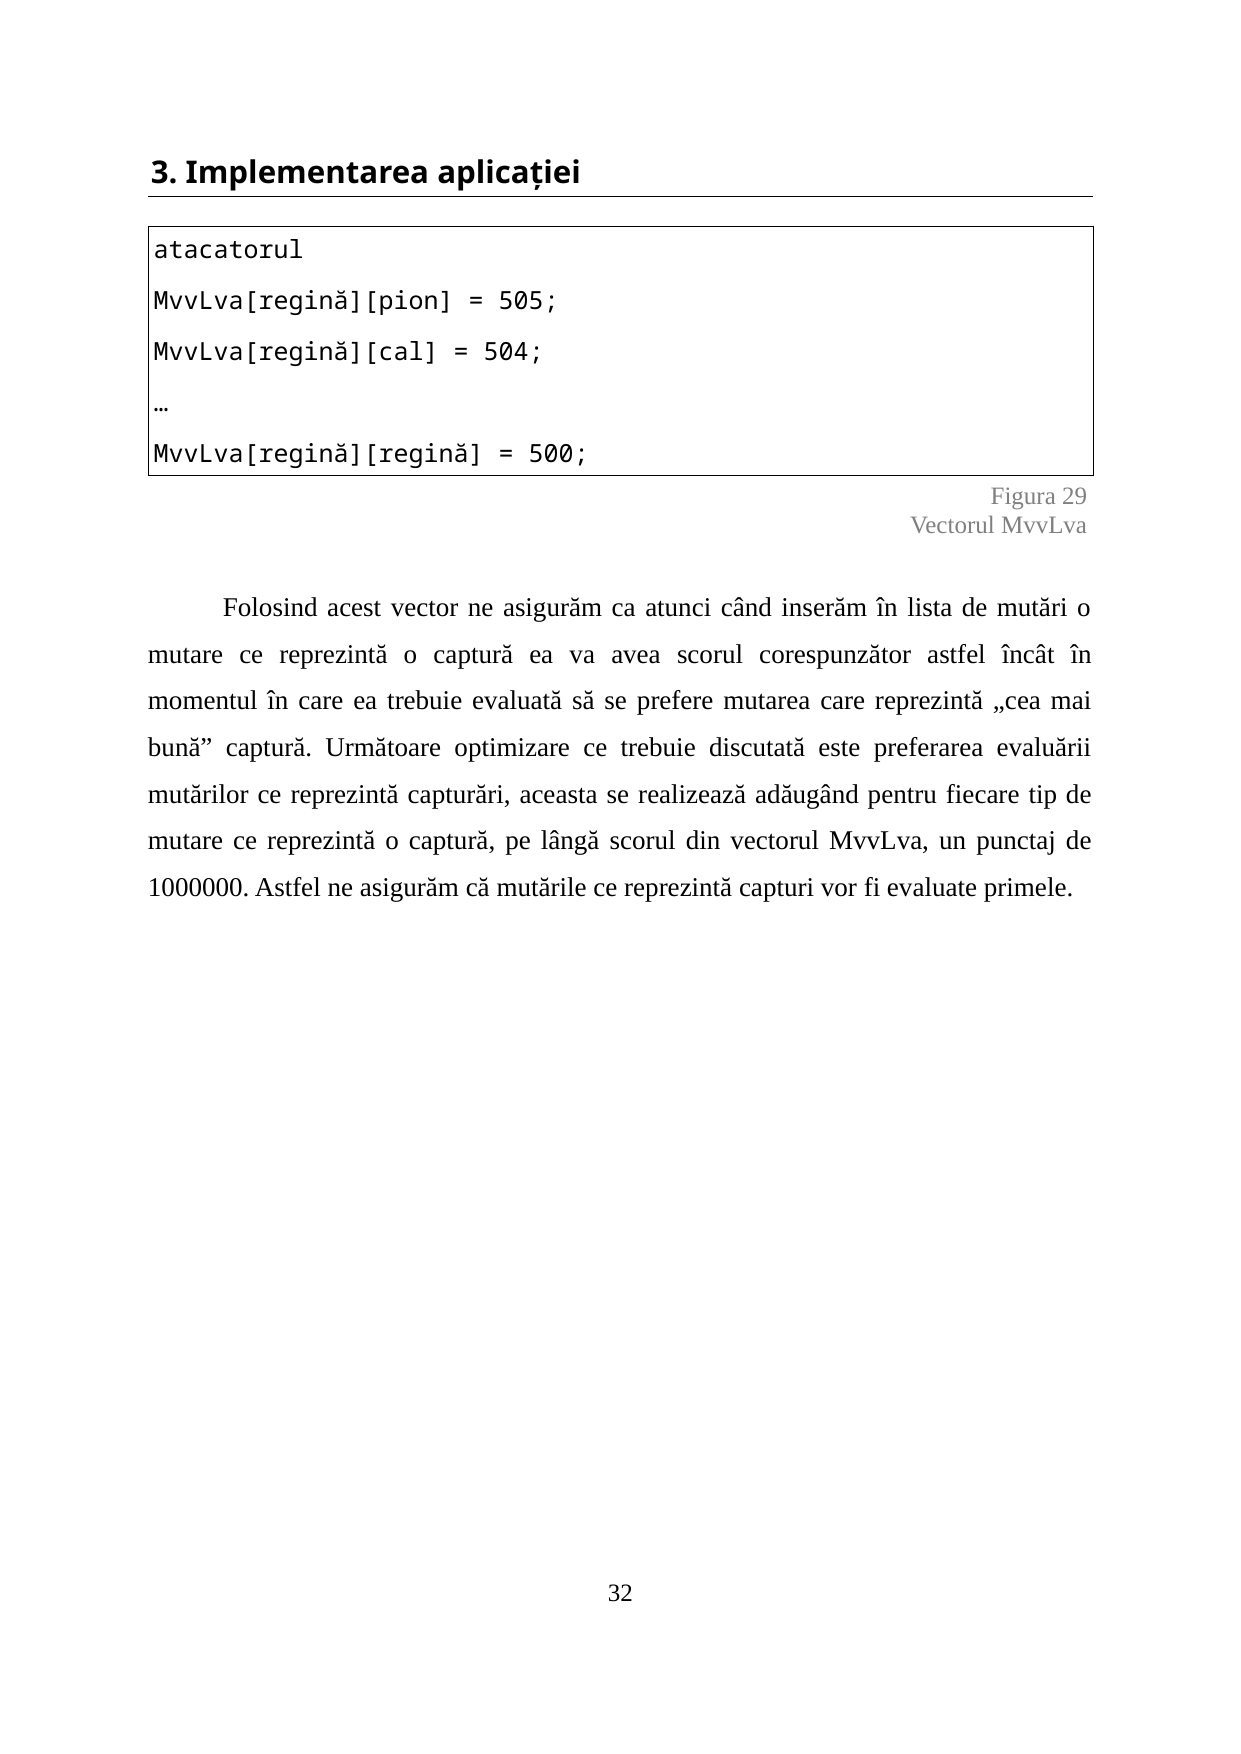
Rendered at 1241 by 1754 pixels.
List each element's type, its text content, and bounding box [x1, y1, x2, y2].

table_cell Figura 29 Vectorul MvvLva [148, 476, 1093, 544]
text Folosind acest vector ne asigurăm ca atunci când inserăm în lista de mutări o mutare ce reprezintă o captură ea va avea scorul corespunzător astfel încât în momentul în care ea trebuie evaluată să se prefere mutarea care reprezintă „cea mai bună” captură. Următoare optimizare ce trebuie discutată este preferarea evaluării mutărilor ce reprezintă capturări, aceasta se realizează adăugând pentru fiecare tip de mutare ce reprezintă o captură, pe lângă scorul din vectorul MvvLva, un punctaj de 1000000. Astfel ne asigurăm că mutările ce reprezintă capturi vor fi evaluate primele. [148, 591, 1093, 902]
table_header atacatorul MvvLva[regină][pion] = 505; MvvLva[regină][cal] = 504; … MvvLva[regină][regină] = 500; [149, 227, 1093, 475]
